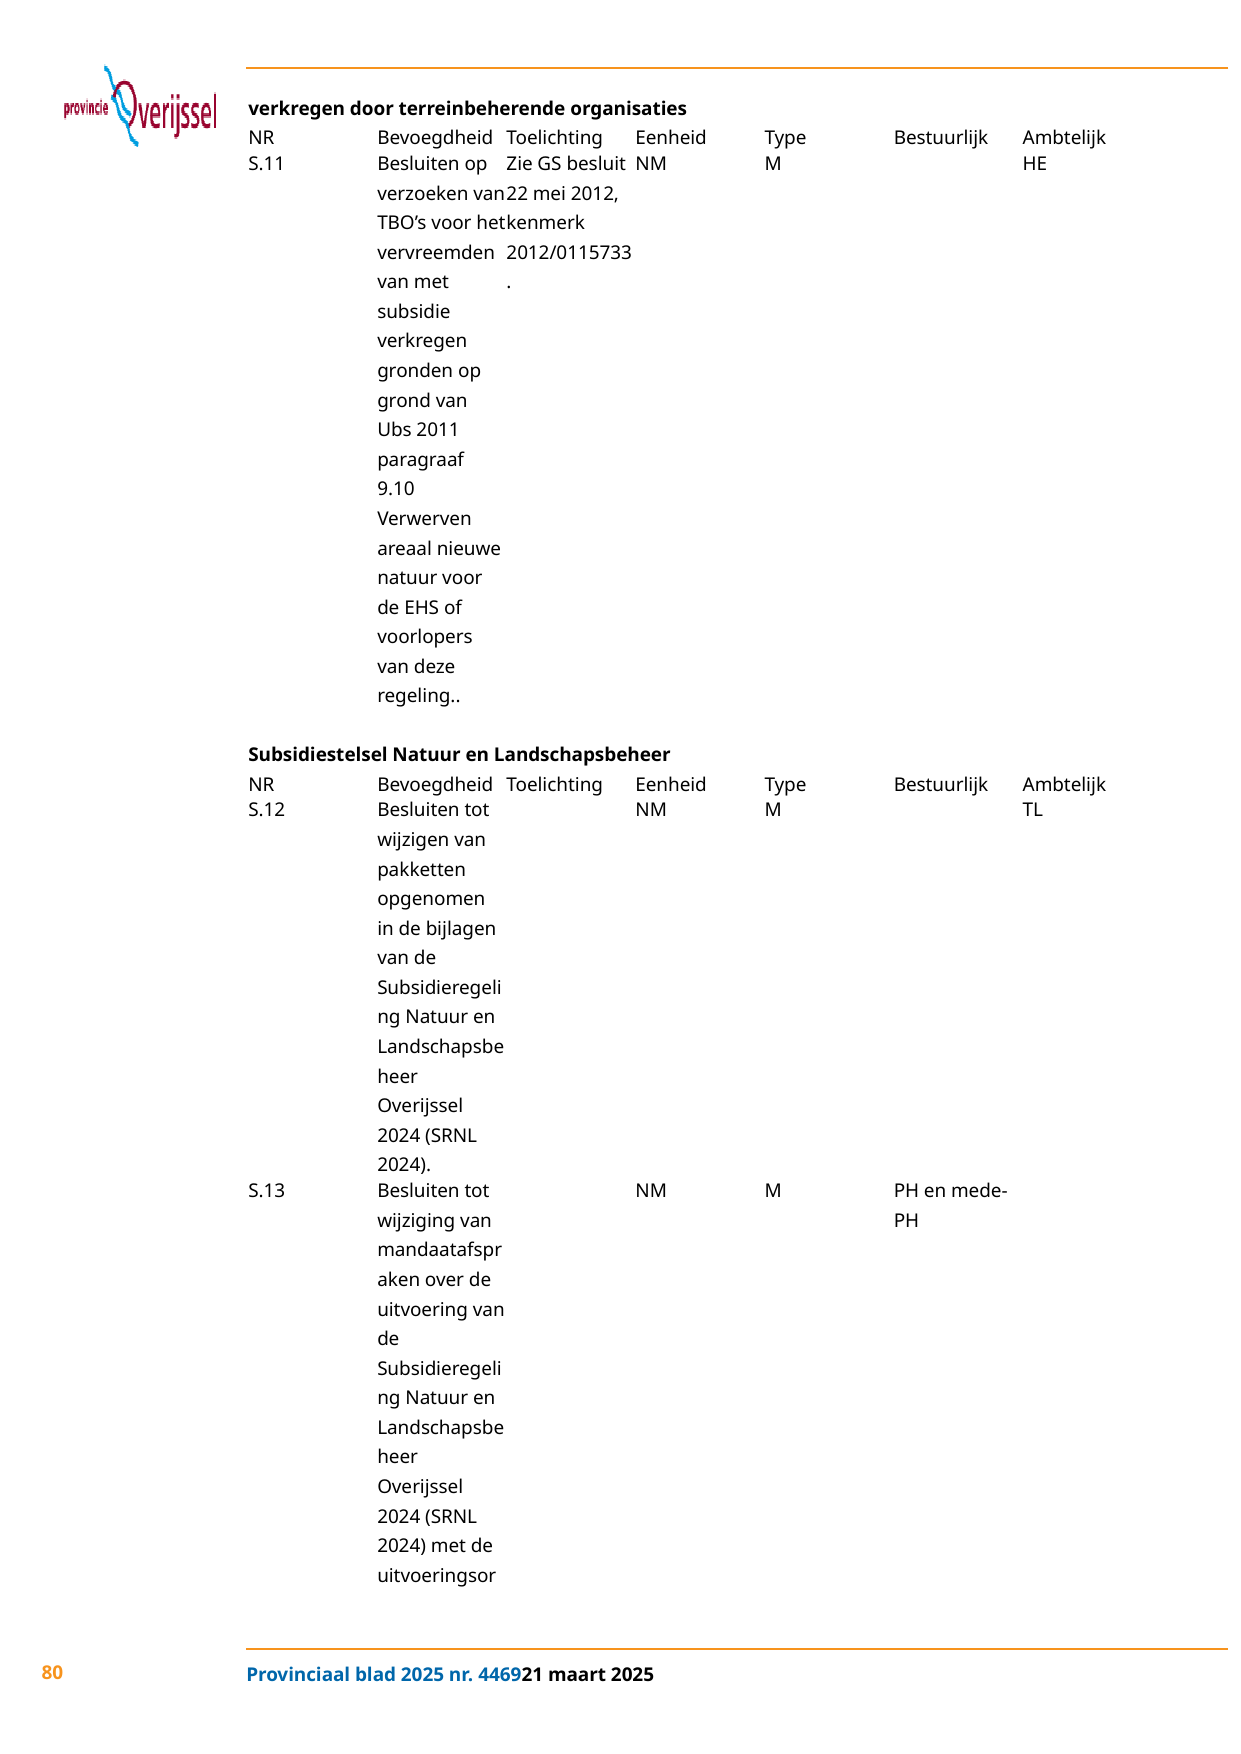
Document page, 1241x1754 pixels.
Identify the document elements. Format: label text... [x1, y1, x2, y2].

text verkregen door terreinbeherende organisaties [248, 95, 1152, 121]
table_header Eenheid [635, 771, 764, 797]
table_header Toelichting [506, 125, 635, 150]
table_cell [506, 797, 635, 1177]
table_header Type [764, 771, 893, 797]
table_header Toelichting [506, 771, 635, 797]
table_cell NM [635, 797, 764, 1177]
table_cell [894, 797, 1022, 1177]
table_cell M [764, 150, 893, 708]
table_cell Besluiten op verzoeken van TBO’s voor het vervreemden van met subsidie verkregen gronden op grond van Ubs 2011 paragraaf 9.10 Verwerven areaal nieuwe natuur voor de EHS of voorlopers van deze regeling.. [377, 150, 506, 708]
table_header NR [248, 771, 377, 797]
table_header NR [248, 125, 377, 150]
picture [41, 47, 231, 172]
table_cell PH en mede-PH [894, 1178, 1022, 1588]
table_cell NM [635, 150, 764, 708]
table_cell [1023, 1178, 1152, 1588]
text Subsidiestelsel Natuur en Landschapsbeheer [248, 741, 1152, 767]
table_cell S.12 [248, 797, 377, 1177]
table_cell Zie GS besluit 22 mei 2012, kenmerk 2012/0115733. [506, 150, 635, 708]
table_cell S.11 [248, 150, 377, 708]
table_cell [894, 150, 1022, 708]
table_cell [506, 1178, 635, 1588]
table_header Bevoegdheid [377, 771, 506, 797]
table_cell M [764, 797, 893, 1177]
table_cell Besluiten tot wijziging van mandaatafspraken over de uitvoering van de Subsidieregeling Natuur en Landschapsbeheer Overijssel 2024 (SRNL 2024) met de uitvoeringsor [377, 1178, 506, 1588]
table_header Bestuurlijk [894, 771, 1022, 797]
table_cell NM [635, 1178, 764, 1588]
table_header Eenheid [635, 125, 764, 150]
table_cell S.13 [248, 1178, 377, 1588]
table_cell HE [1023, 150, 1152, 708]
table_cell M [764, 1178, 893, 1588]
table_header Ambtelijk [1023, 125, 1152, 150]
table_header Bevoegdheid [377, 125, 506, 150]
table_header Ambtelijk [1023, 771, 1152, 797]
table_cell TL [1023, 797, 1152, 1177]
table_header Bestuurlijk [894, 125, 1022, 150]
table_header Type [764, 125, 893, 150]
table_cell Besluiten tot wijzigen van pakketten opgenomen in de bijlagen van de Subsidieregeling Natuur en Landschapsbeheer Overijssel 2024 (SRNL 2024). [377, 797, 506, 1177]
